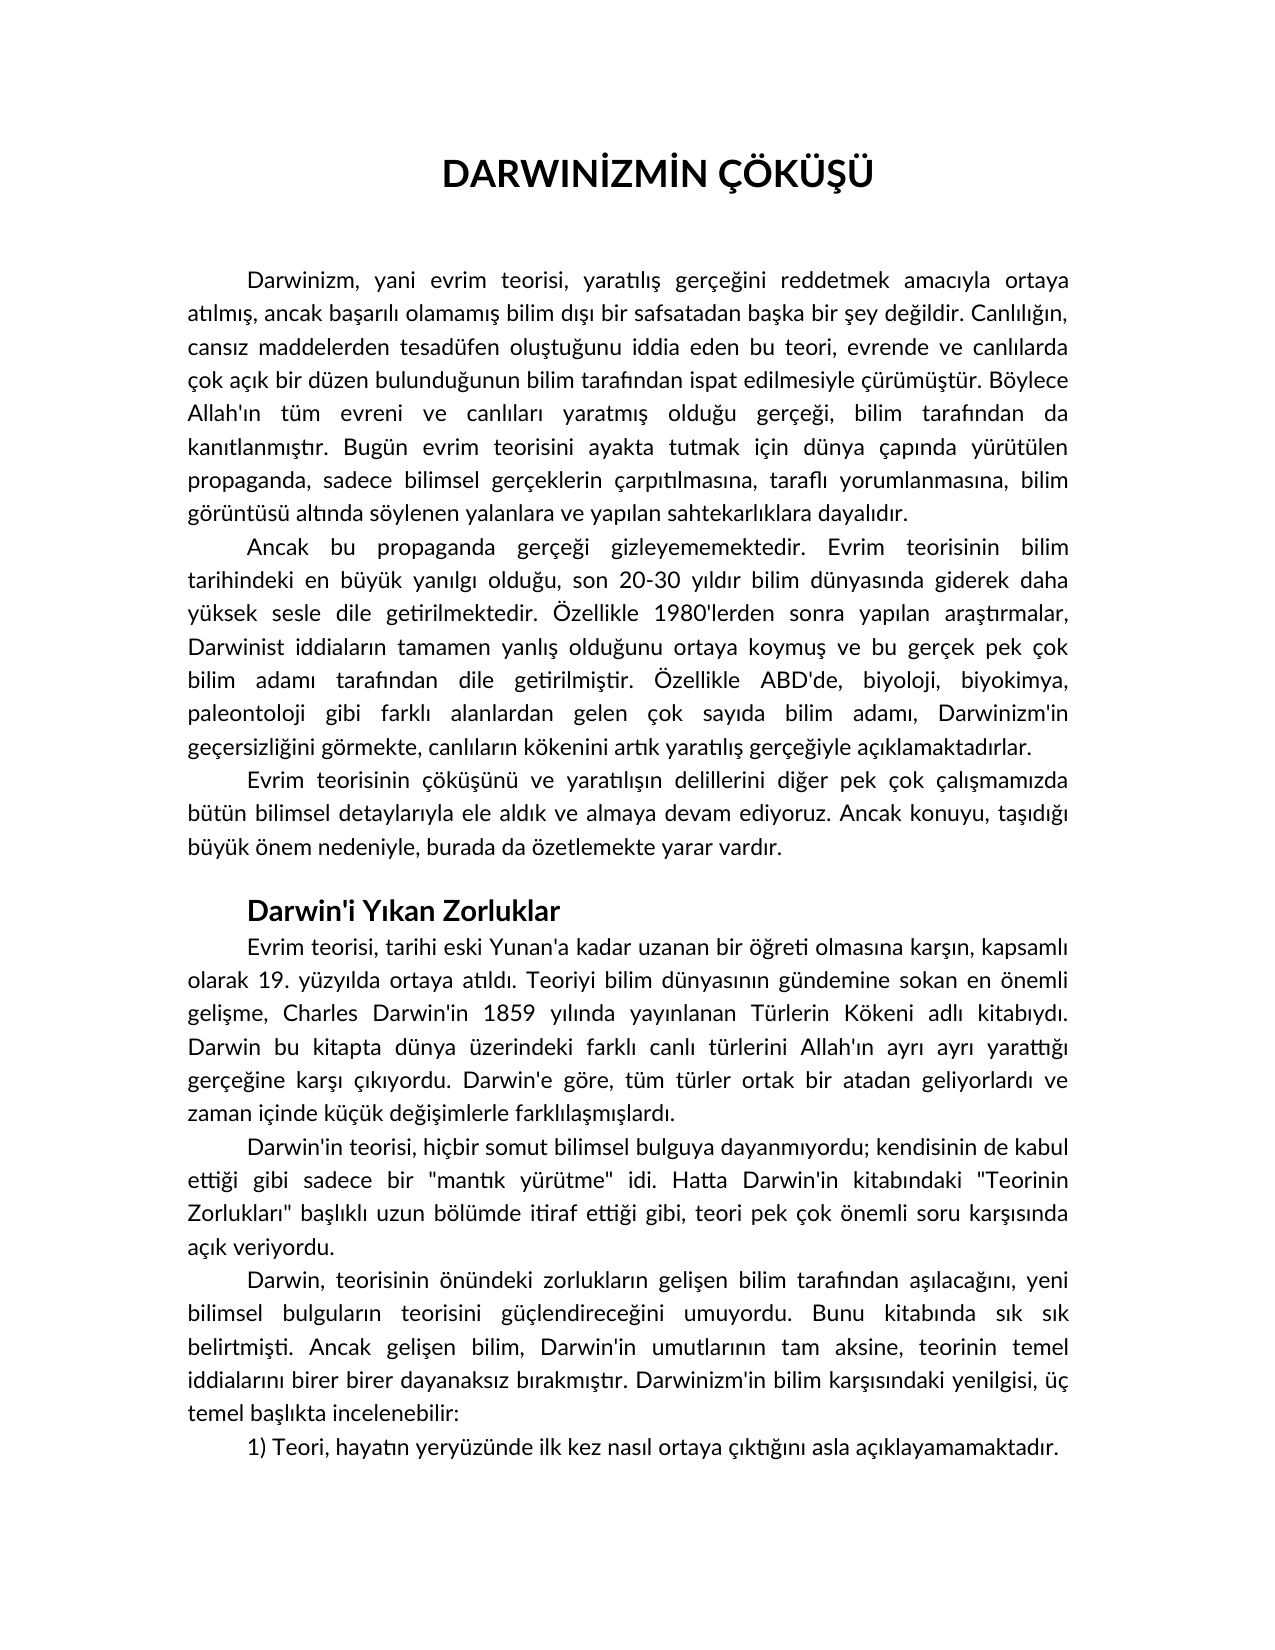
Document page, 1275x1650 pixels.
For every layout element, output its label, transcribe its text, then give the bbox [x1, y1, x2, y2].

text Darwin, teorisinin önündeki zorlukların gelişen bilim tarafından aşılacağını, yeni bilimsel bulguların teorisini güçlendireceğini umuyordu. Bunu kitabında sık sık belirtmişti. Ancak gelişen bilim, Darwin'in umutlarının tam aksine, teorinin temel iddialarını birer birer dayanaksız bırakmıştır. Darwinizm'in bilim karşısındaki yenilgisi, üç temel başlıkta incelenebilir: [187, 1262, 1070, 1428]
text DARWINİZMİN ÇÖKÜŞÜ [187, 150, 1070, 195]
text 1) Teori, hayatın yeryüzünde ilk kez nasıl ortaya çıktığını asla açıklayamamaktadır. [187, 1428, 1070, 1462]
text Darwin'in teorisi, hiçbir somut bilimsel bulguya dayanmıyordu; kendisinin de kabul ettiği gibi sadece bir "mantık yürütme" idi. Hatta Darwin'in kitabındaki "Teorinin Zorlukları" başlıklı uzun bölümde itiraf ettiği gibi, teori pek çok önemli soru karşısında açık veriyordu. [187, 1128, 1070, 1262]
text Ancak bu propaganda gerçeği gizleyememektedir. Evrim teorisinin bilim tarihindeki en büyük yanılgı olduğu, son 20-30 yıldır bilim dünyasında giderek daha yüksek sesle dile getirilmektedir. Özellikle 1980'lerden sonra yapılan araştırmalar, Darwinist iddiaların tamamen yanlış olduğunu ortaya koymuş ve bu gerçek pek çok bilim adamı tarafından dile getirilmiştir. Özellikle ABD'de, biyoloji, biyokimya, paleontoloji gibi farklı alanlardan gelen çok sayıda bilim adamı, Darwinizm'in geçersizliğini görmekte, canlıların kökenini artık yaratılış gerçeğiyle açıklamaktadırlar. [187, 528, 1070, 762]
text Darwinizm, yani evrim teorisi, yaratılış gerçeğini reddetmek amacıyla ortaya atılmış, ancak başarılı olamamış bilim dışı bir safsatadan başka bir şey değildir. Canlılığın, cansız maddelerden tesadüfen oluştuğunu iddia eden bu teori, evrende ve canlılarda çok açık bir düzen bulunduğunun bilim tarafından ispat edilmesiyle çürümüştür. Böylece Allah'ın tüm evreni ve canlıları yaratmış olduğu gerçeği, bilim tarafından da kanıtlanmıştır. Bugün evrim teorisini ayakta tutmak için dünya çapında yürütülen propaganda, sadece bilimsel gerçeklerin çarpıtılmasına, taraflı yorumlanmasına, bilim görüntüsü altında söylenen yalanlara ve yapılan sahtekarlıklara dayalıdır. [187, 262, 1070, 528]
text Evrim teorisinin çöküşünü ve yaratılışın delillerini diğer pek çok çalışmamızda bütün bilimsel detaylarıyla ele aldık ve almaya devam ediyoruz. Ancak konuyu, taşıdığı büyük önem nedeniyle, burada da özetlemekte yarar vardır. [187, 762, 1070, 862]
text Darwin'i Yıkan Zorluklar [187, 895, 1070, 928]
text Evrim teorisi, tarihi eski Yunan'a kadar uzanan bir öğreti olmasına karşın, kapsamlı olarak 19. yüzyılda ortaya atıldı. Teoriyi bilim dünyasının gündemine sokan en önemli gelişme, Charles Darwin'in 1859 yılında yayınlanan Türlerin Kökeni adlı kitabıydı. Darwin bu kitapta dünya üzerindeki farklı canlı türlerini Allah'ın ayrı ayrı yarattığı gerçeğine karşı çıkıyordu. Darwin'e göre, tüm türler ortak bir atadan geliyorlardı ve zaman içinde küçük değişimlerle farklılaşmışlardı. [187, 928, 1070, 1128]
